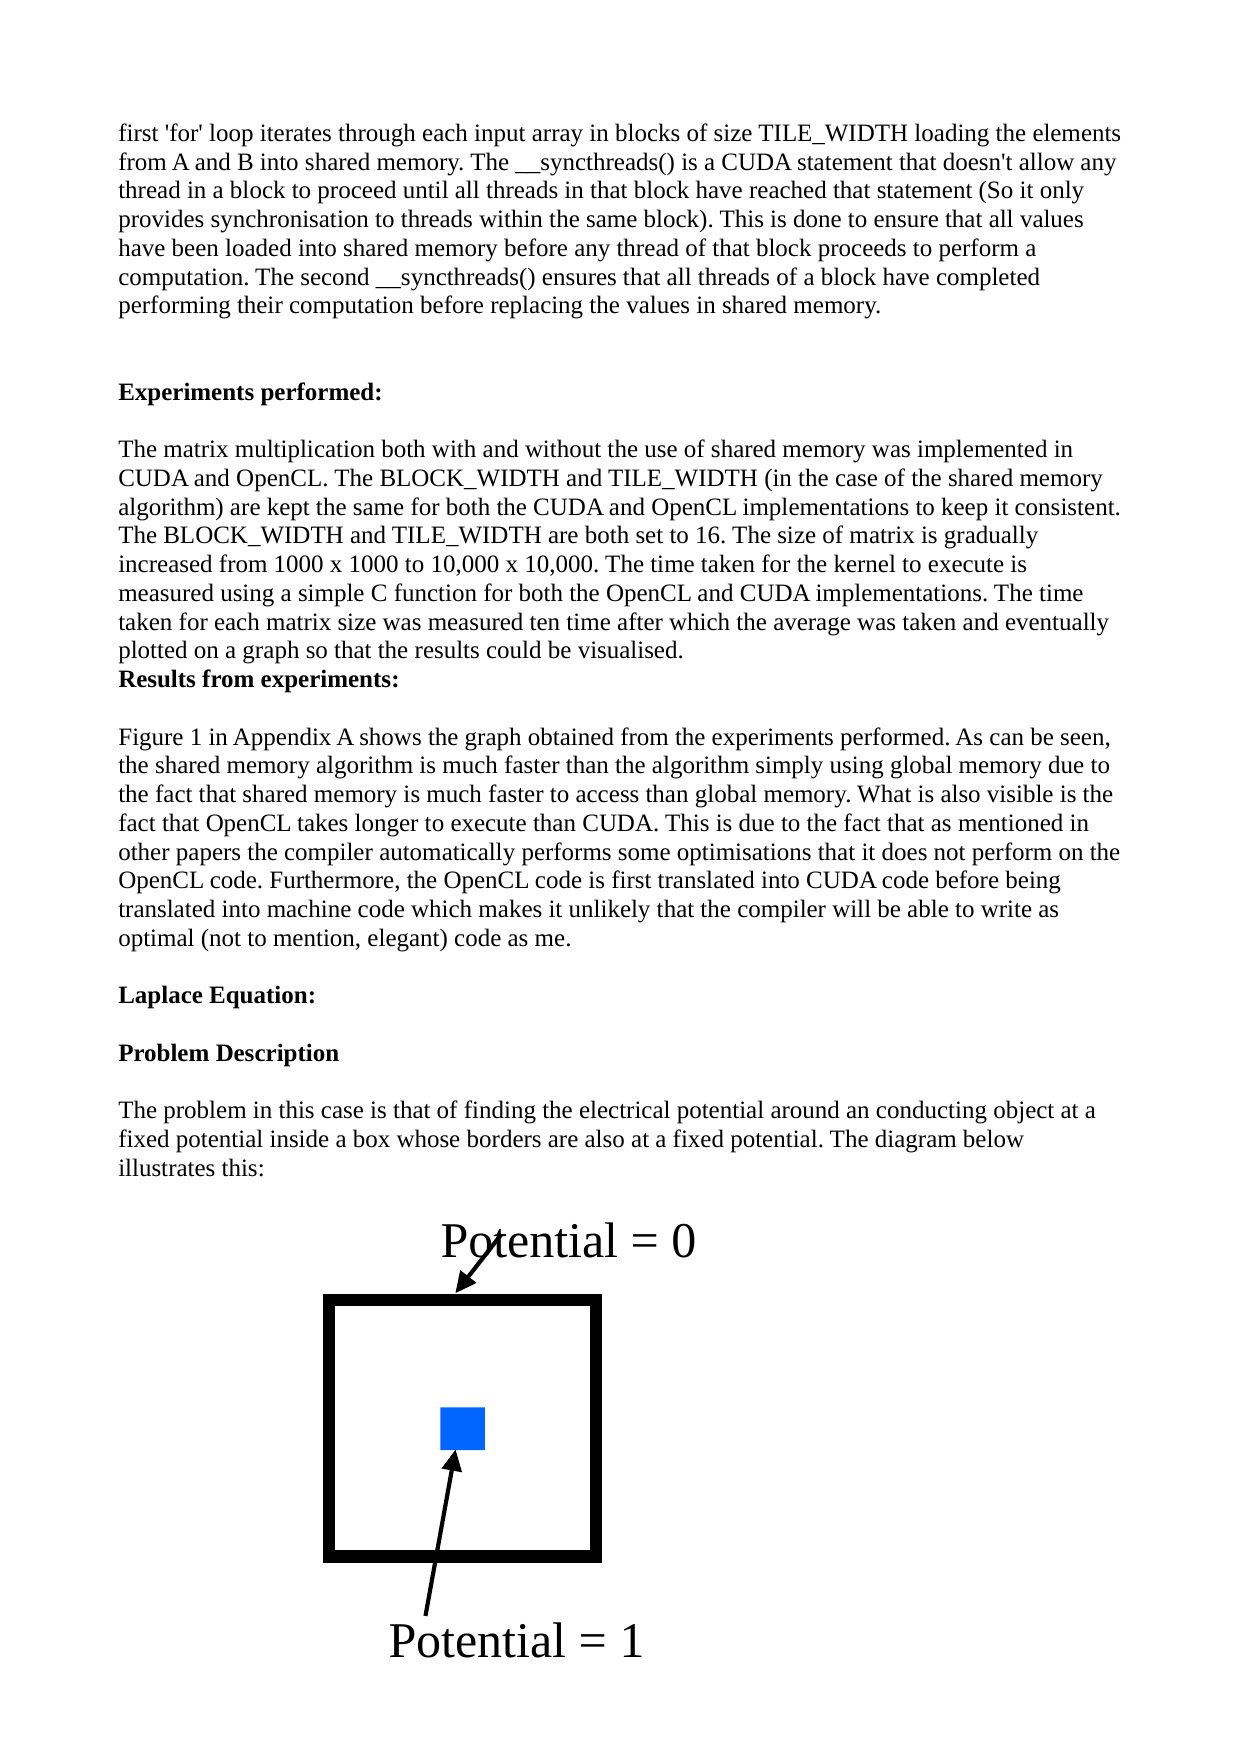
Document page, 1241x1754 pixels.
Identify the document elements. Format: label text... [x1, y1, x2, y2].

text Figure 1 in Appendix A shows the graph obtained from the experiments performed. As can be seen, the shared memory algorithm is much faster than the algorithm simply using global memory due to the fact that shared memory is much faster to access than global memory. What is also visible is the fact that OpenCL takes longer to execute than CUDA. This is due to the fact that as mentioned in other papers the compiler automatically performs some optimisations that it does not perform on the OpenCL code. Furthermore, the OpenCL code is first translated into CUDA code before being translated into machine code which makes it unlikely that the compiler will be able to write as optimal (not to mention, elegant) code as me. [118, 722, 1122, 952]
text first 'for' loop iterates through each input array in blocks of size TILE_WIDTH loading the elements from A and B into shared memory. The __syncthreads() is a CUDA statement that doesn't allow any thread in a block to proceed until all threads in that block have reached that statement (So it only provides synchronisation to threads within the same block). This is done to ensure that all values have been loaded into shared memory before any thread of that block proceeds to perform a computation. The second __syncthreads() ensures that all threads of a block have completed performing their computation before replacing the values in shared memory. [118, 118, 1122, 319]
text The problem in this case is that of finding the electrical potential around an conducting object at a fixed potential inside a box whose borders are also at a fixed potential. The diagram below illustrates this: [118, 1096, 1122, 1182]
text Results from experiments: [118, 664, 1122, 693]
text Experiments performed: [118, 377, 1122, 406]
text Problem Description [118, 1038, 1122, 1067]
text The matrix multiplication both with and without the use of shared memory was implemented in CUDA and OpenCL. The BLOCK_WIDTH and TILE_WIDTH (in the case of the shared memory algorithm) are kept the same for both the CUDA and OpenCL implementations to keep it consistent. The BLOCK_WIDTH and TILE_WIDTH are both set to 16. The size of matrix is gradually increased from 1000 x 1000 to 10,000 x 10,000. The time taken for the kernel to execute is measured using a simple C function for both the OpenCL and CUDA implementations. The time taken for each matrix size was measured ten time after which the average was taken and eventually plotted on a graph so that the results could be visualised. [118, 434, 1122, 664]
text Laplace Equation: [118, 981, 1122, 1009]
